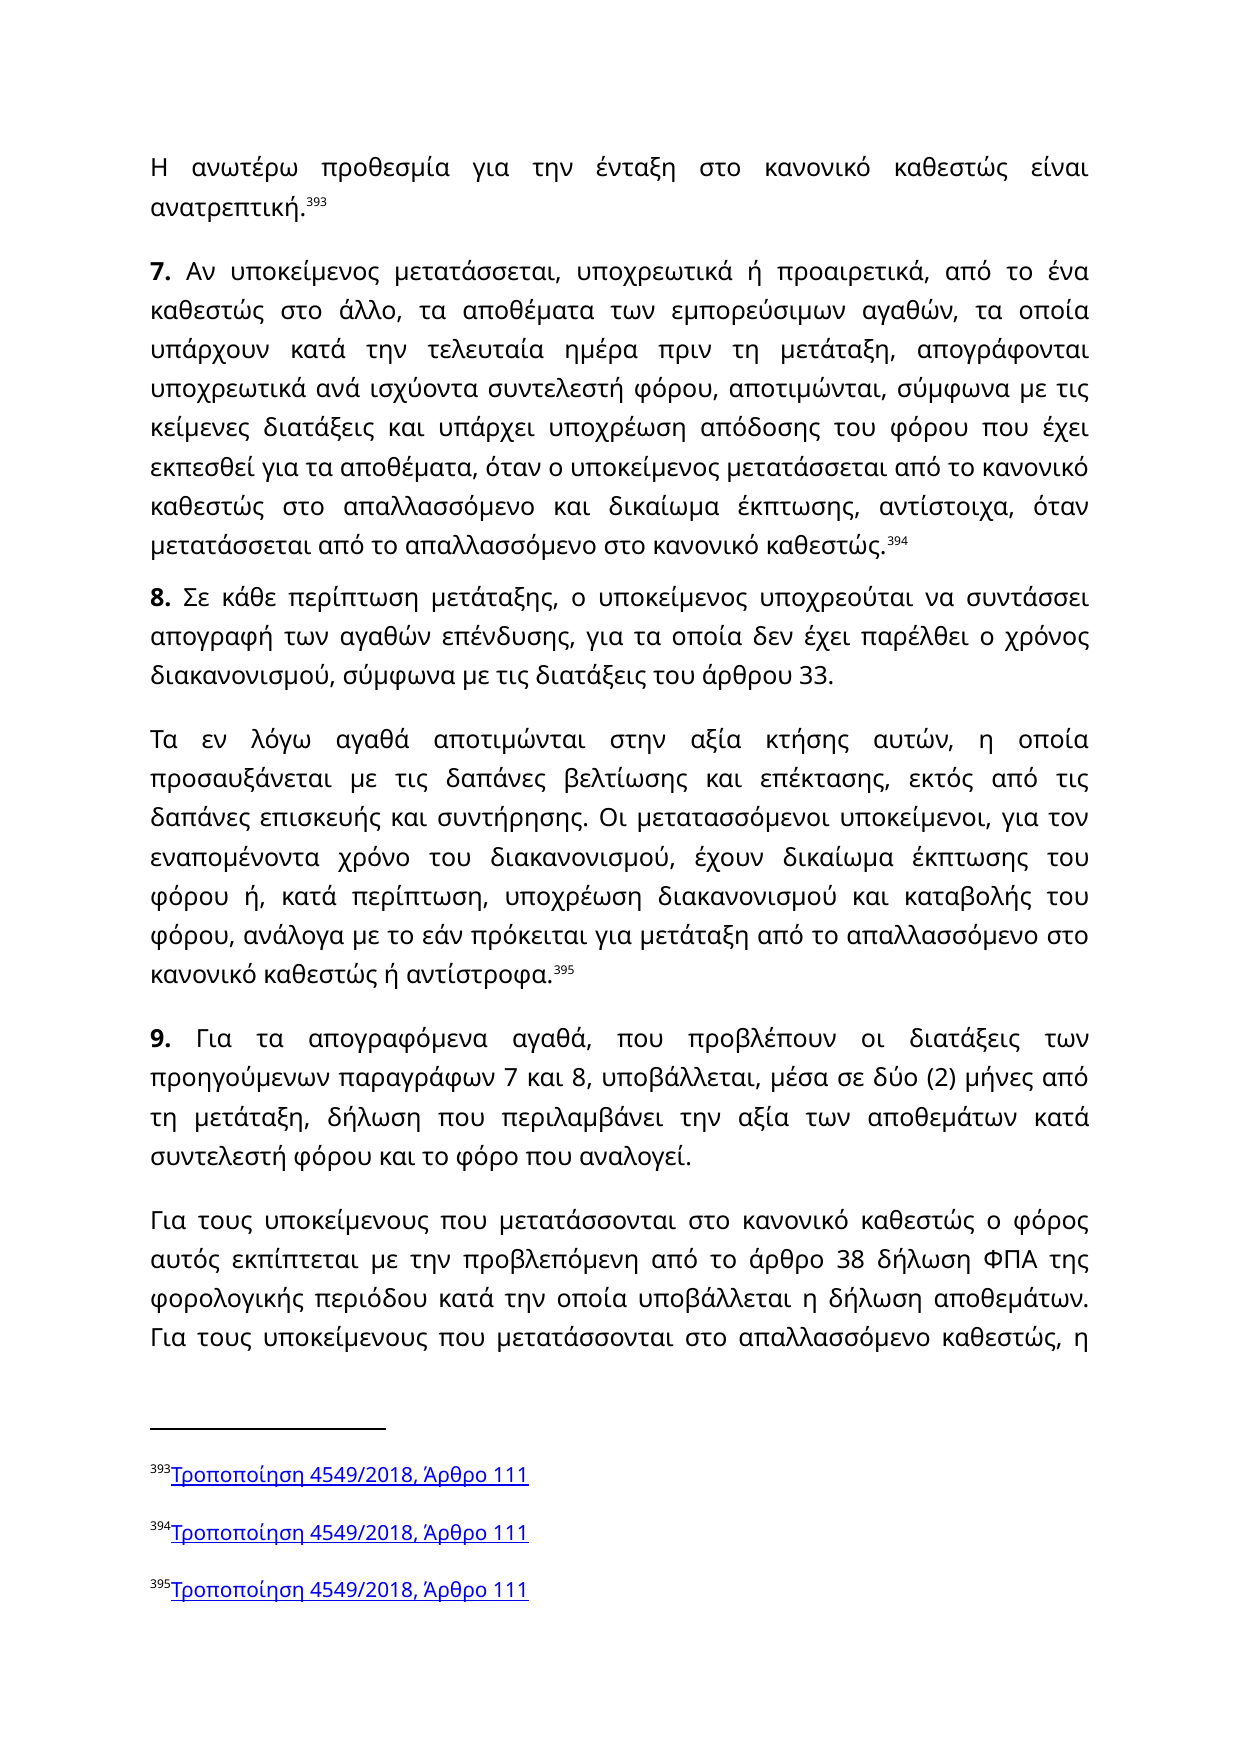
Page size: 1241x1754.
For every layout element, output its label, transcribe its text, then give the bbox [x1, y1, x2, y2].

text 9. Για τα απογραφόμενα αγαθά, που προβλέπουν οι διατάξεις των προηγούμενων παραγράφων 7 και 8, υποβάλλεται, μέσα σε δύο (2) μήνες από τη μετάταξη, δήλωση που περιλαμβάνει την αξία των αποθεμάτων κατά συντελεστή φόρου και το φόρο που αναλογεί. [150, 1021, 1090, 1172]
text Η ανωτέρω προθεσμία για την ένταξη στο κανονικό καθεστώς είναι ανατρεπτική. [150, 150, 1090, 223]
text Τροποποίηση 4549/2018, Άρθρο 111 [150, 1518, 1090, 1546]
text 8. Σε κάθε περίπτωση μετάταξης, ο υποκείμενος υποχρεούται να συντάσσει απογραφή των αγαθών επένδυσης, για τα οποία δεν έχει παρέλθει ο χρόνος διακανονισμού, σύμφωνα με τις διατάξεις του άρθρου 33. [150, 579, 1090, 692]
text Τροποποίηση 4549/2018, Άρθρο 111 [150, 1460, 1090, 1489]
text 7. Αν υποκείμενος μετατάσσεται, υποχρεωτικά ή προαιρετικά, από το ένα καθεστώς στο άλλο, τα αποθέματα των εμπορεύσιμων αγαθών, τα οποία υπάρχουν κατά την τελευταία ημέρα πριν τη μετάταξη, απογράφονται υποχρεωτικά ανά ισχύοντα συντελεστή φόρου, αποτιμώνται, σύμφωνα με τις κείμενες διατάξεις και υπάρχει υποχρέωση απόδοσης του φόρου που έχει εκπεσθεί για τα αποθέματα, όταν ο υποκείμενος μετατάσσεται από το κανονικό καθεστώς στο απαλλασσόμενο και δικαίωμα έκπτωσης, αντίστοιχα, όταν μετατάσσεται από το απαλλασσόμενο στο κανονικό καθεστώς. [150, 253, 1090, 562]
text Τα εν λόγω αγαθά αποτιμώνται στην αξία κτήσης αυτών, η οποία προσαυξάνεται με τις δαπάνες βελτίωσης και επέκτασης, εκτός από τις δαπάνες επισκευής και συντήρησης. Οι μετατασσόμενοι υποκείμενοι, για τον εναπομένοντα χρόνο του διακανονισμού, έχουν δικαίωμα έκπτωσης του φόρου ή, κατά περίπτωση, υποχρέωση διακανονισμού και καταβολής του φόρου, ανάλογα με το εάν πρόκειται για μετάταξη από το απαλλασσόμενο στο κανονικό καθεστώς ή αντίστροφα. [150, 722, 1090, 991]
text Τροποποίηση 4549/2018, Άρθρο 111 [150, 1576, 1090, 1604]
text Για τους υποκείμενους που μετατάσσονται στο κανονικό καθεστώς ο φόρος αυτός εκπίπτεται με την προβλεπόμενη από το άρθρο 38 δήλωση ΦΠΑ της φορολογικής περιόδου κατά την οποία υποβάλλεται η δήλωση αποθεμάτων. Για τους υποκείμενους που μετατάσσονται στο απαλλασσόμενο καθεστώς, η [150, 1202, 1090, 1354]
